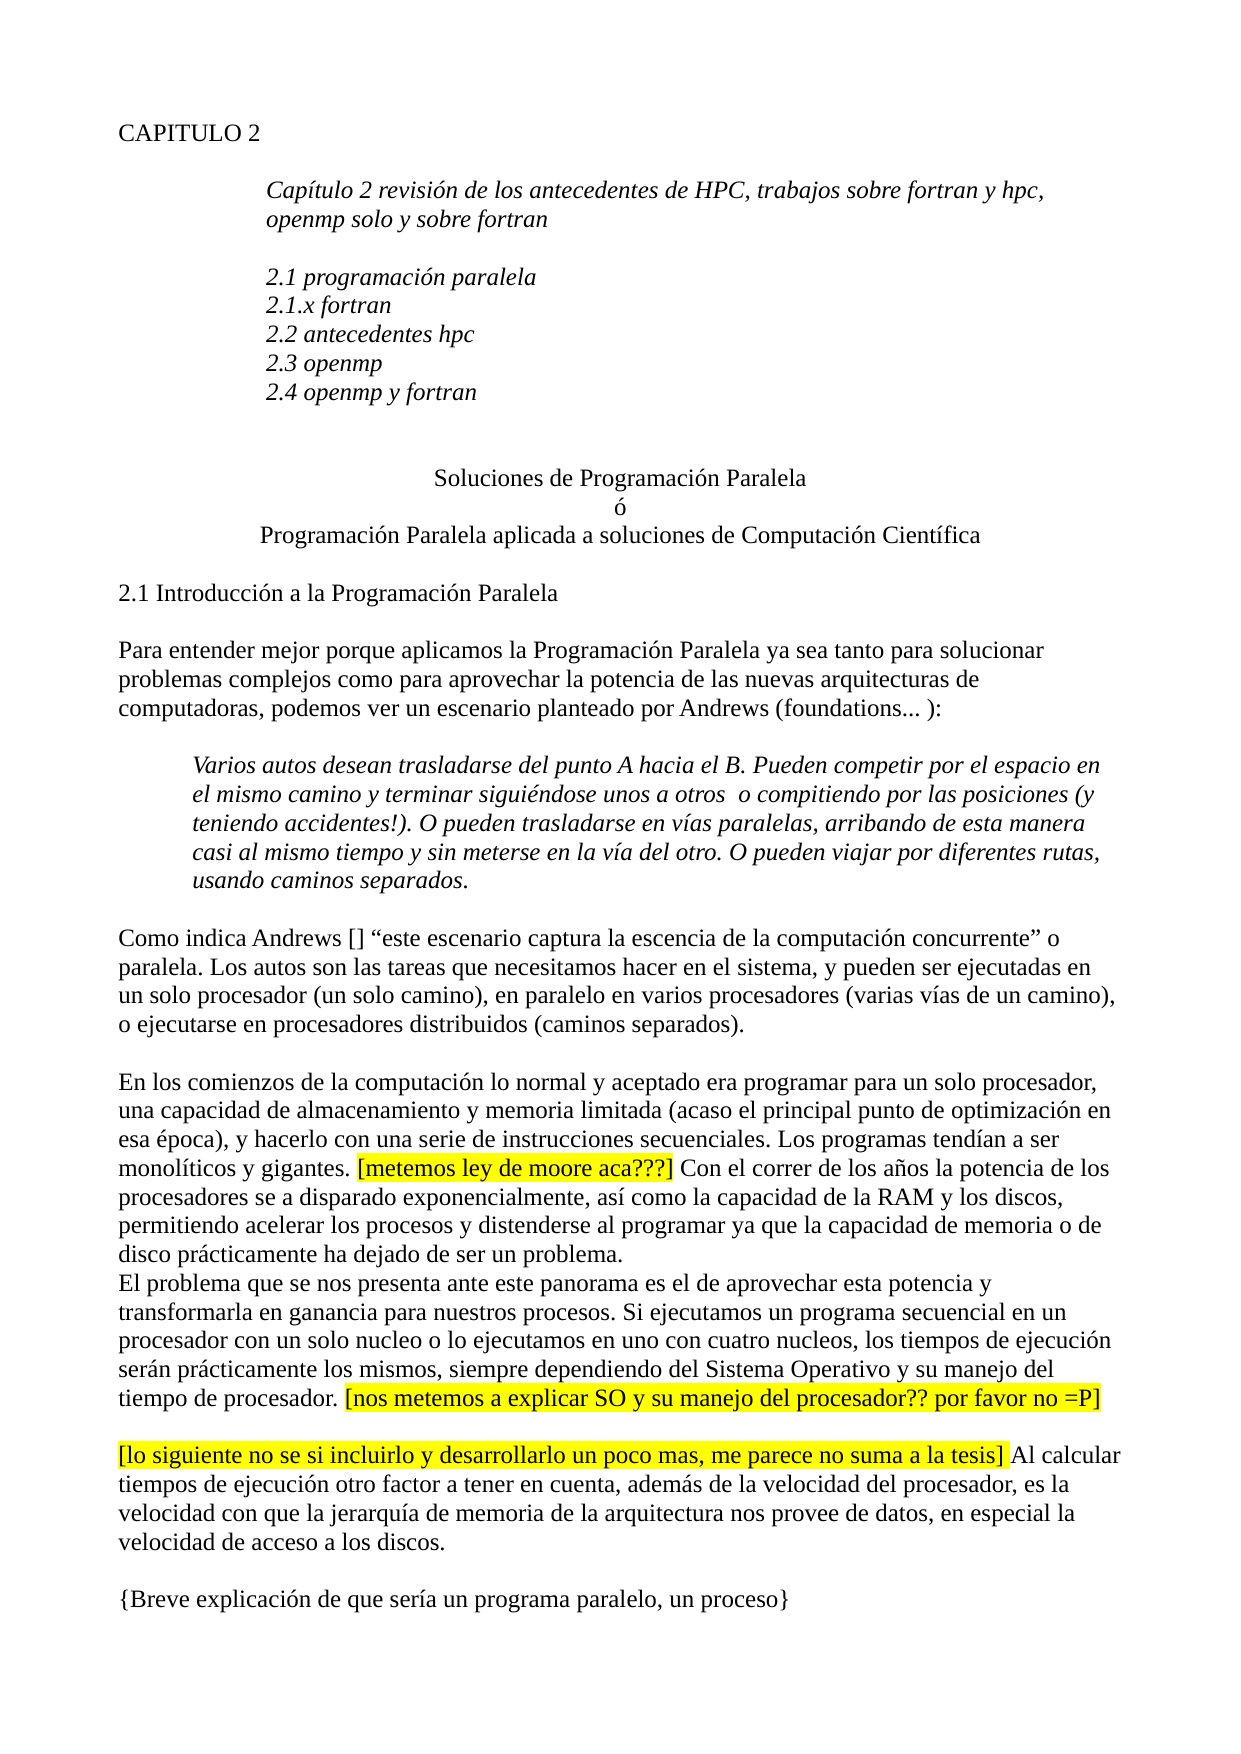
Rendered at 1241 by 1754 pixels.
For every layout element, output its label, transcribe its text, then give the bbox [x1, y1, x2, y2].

text 2.4 openmp y fortran [266, 377, 1122, 406]
text 2.3 openmp [266, 348, 1122, 377]
text Capítulo 2 revisión de los antecedentes de HPC, trabajos sobre fortran y hpc, openmp solo y sobre fortran [266, 176, 1122, 233]
text {Breve explicación de que sería un programa paralelo, un proceso} [118, 1584, 1122, 1613]
text 2.1 Introducción a la Programación Paralela [118, 578, 1122, 607]
text CAPITULO 2 [118, 118, 1122, 147]
text 2.2 antecedentes hpc [266, 319, 1122, 348]
text 2.1 programación paralela [266, 262, 1122, 291]
text Como indica Andrews [] “este escenario captura la escencia de la computación concurrente” o paralela. Los autos son las tareas que necesitamos hacer en el sistema, y pueden ser ejecutadas en un solo procesador (un solo camino), en paralelo en varios procesadores (varias vías de un camino), o ejecutarse en procesadores distribuidos (caminos separados). [118, 923, 1122, 1038]
text Soluciones de Programación Paralela [118, 463, 1122, 492]
text [lo siguiente no se si incluirlo y desarrollarlo un poco mas, me parece no suma a la tesis] Al calcular tiempos de ejecución otro factor a tener en cuenta, además de la velocidad del procesador, es la velocidad con que la jerarquía de memoria de la arquitectura nos provee de datos, en especial la velocidad de acceso a los discos. [118, 1441, 1122, 1556]
text 2.1.x fortran [266, 291, 1122, 319]
text Para entender mejor porque aplicamos la Programación Paralela ya sea tanto para solucionar problemas complejos como para aprovechar la potencia de las nuevas arquitecturas de computadoras, podemos ver un escenario planteado por Andrews (foundations... ): [118, 636, 1122, 722]
text Varios autos desean trasladarse del punto A hacia el B. Pueden competir por el espacio en el mismo camino y terminar siguiéndose unos a otros o compitiendo por las posiciones (y teniendo accidentes!). O pueden trasladarse en vías paralelas, arribando de esta manera casi al mismo tiempo y sin meterse en la vía del otro. O pueden viajar por diferentes rutas, usando caminos separados. [192, 751, 1122, 894]
text ó [118, 492, 1122, 521]
text El problema que se nos presenta ante este panorama es el de aprovechar esta potencia y transformarla en ganancia para nuestros procesos. Si ejecutamos un programa secuencial en un procesador con un solo nucleo o lo ejecutamos en uno con cuatro nucleos, los tiempos de ejecución serán prácticamente los mismos, siempre dependiendo del Sistema Operativo y su manejo del tiempo de procesador. [nos metemos a explicar SO y su manejo del procesador?? por favor no =P] [118, 1268, 1122, 1412]
text Programación Paralela aplicada a soluciones de Computación Científica [118, 521, 1122, 549]
text En los comienzos de la computación lo normal y aceptado era programar para un solo procesador, una capacidad de almacenamiento y memoria limitada (acaso el principal punto de optimización en esa época), y hacerlo con una serie de instrucciones secuenciales. Los programas tendían a ser monolíticos y gigantes. [metemos ley de moore aca???] Con el correr de los años la potencia de los procesadores se a disparado exponencialmente, así como la capacidad de la RAM y los discos, permitiendo acelerar los procesos y distenderse al programar ya que la capacidad de memoria o de disco prácticamente ha dejado de ser un problema. [118, 1067, 1122, 1268]
